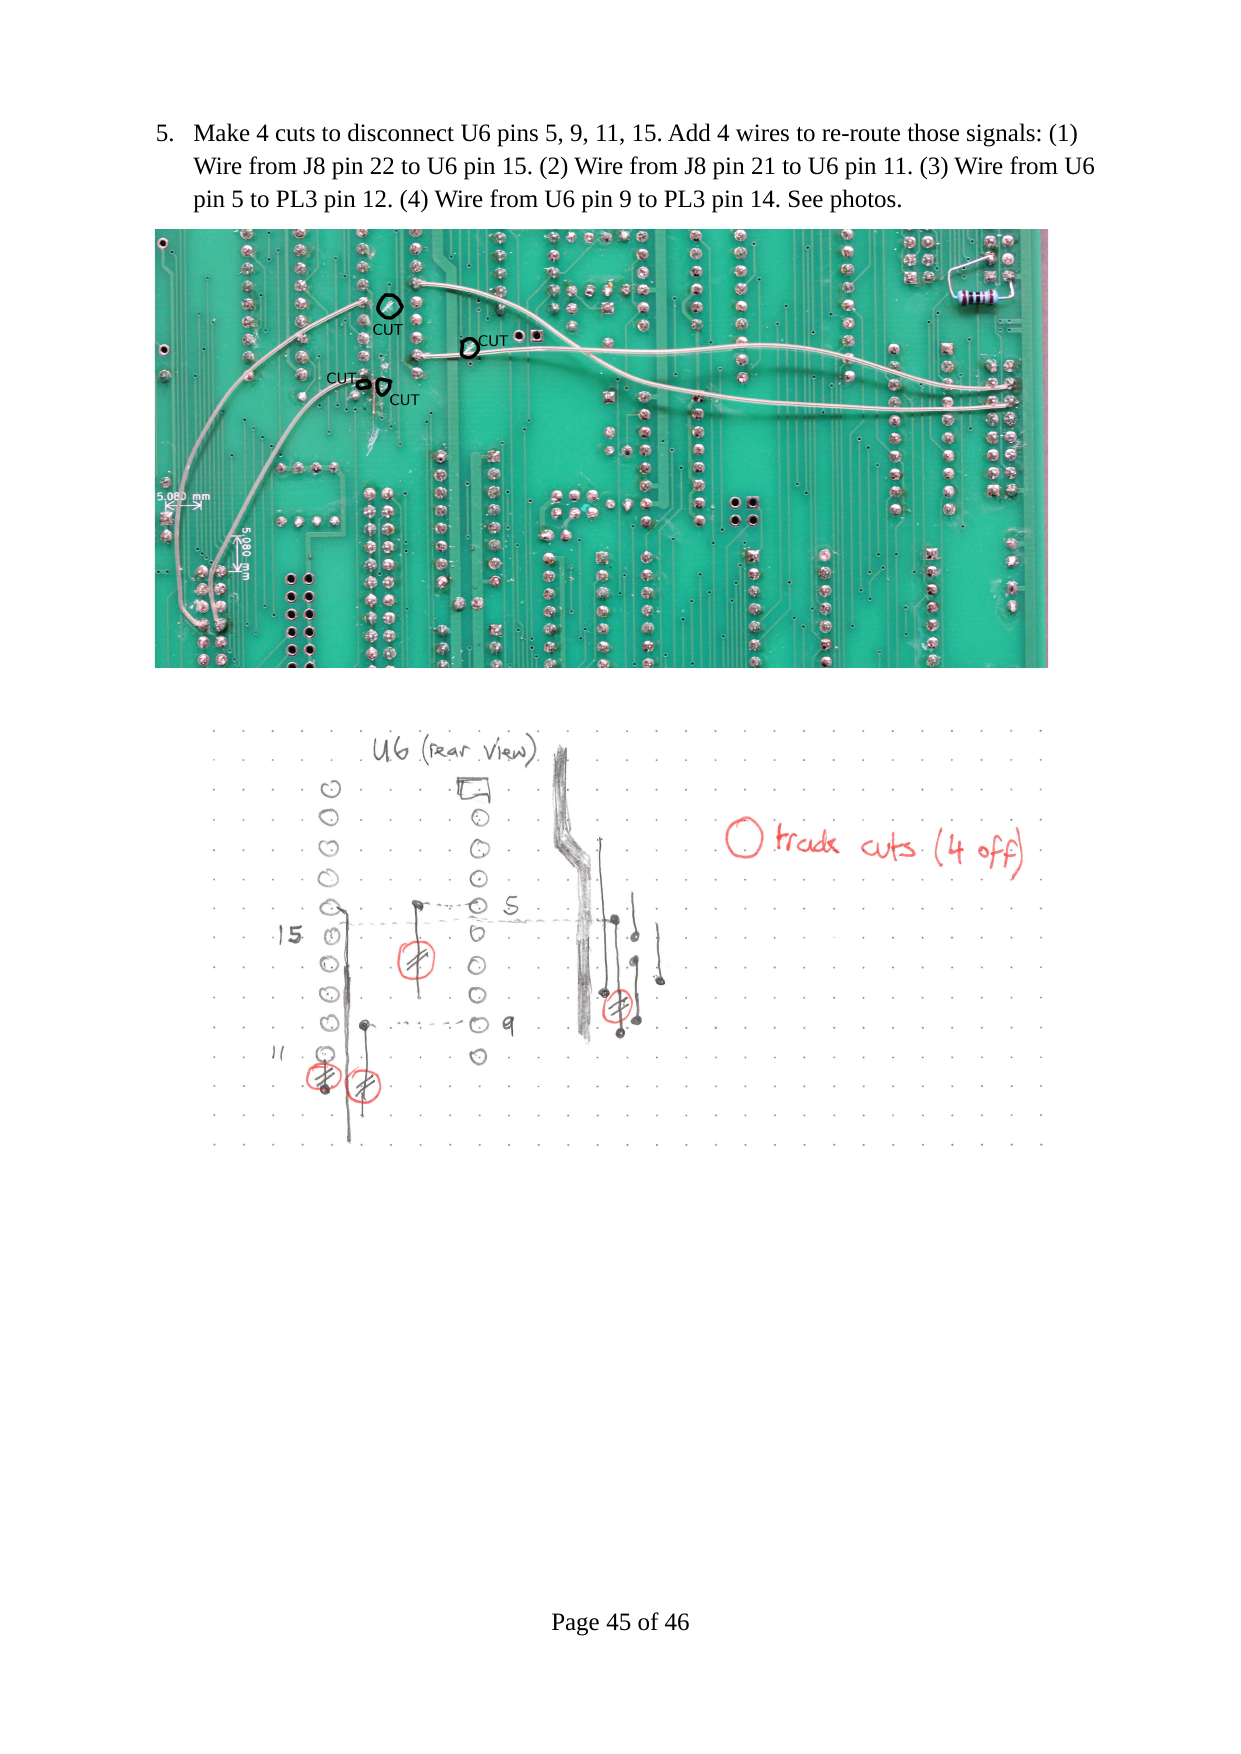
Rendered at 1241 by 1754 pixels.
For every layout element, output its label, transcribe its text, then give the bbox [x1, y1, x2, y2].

picture [195, 720, 1045, 1157]
picture [154, 229, 1049, 668]
list Make 4 cuts to disconnect U6 pins 5, 9, 11, 15. Add 4 wires to re-route those signals: (1) Wire from J8 pin 22 to U6 pin 15. (2) Wire from J8 pin 21 to U6 pin 11. (3) Wire from U6 pin 5 to PL3 pin 12. (4) Wire from U6 pin 9 to PL3 pin 14. See photos. [156, 118, 1122, 213]
